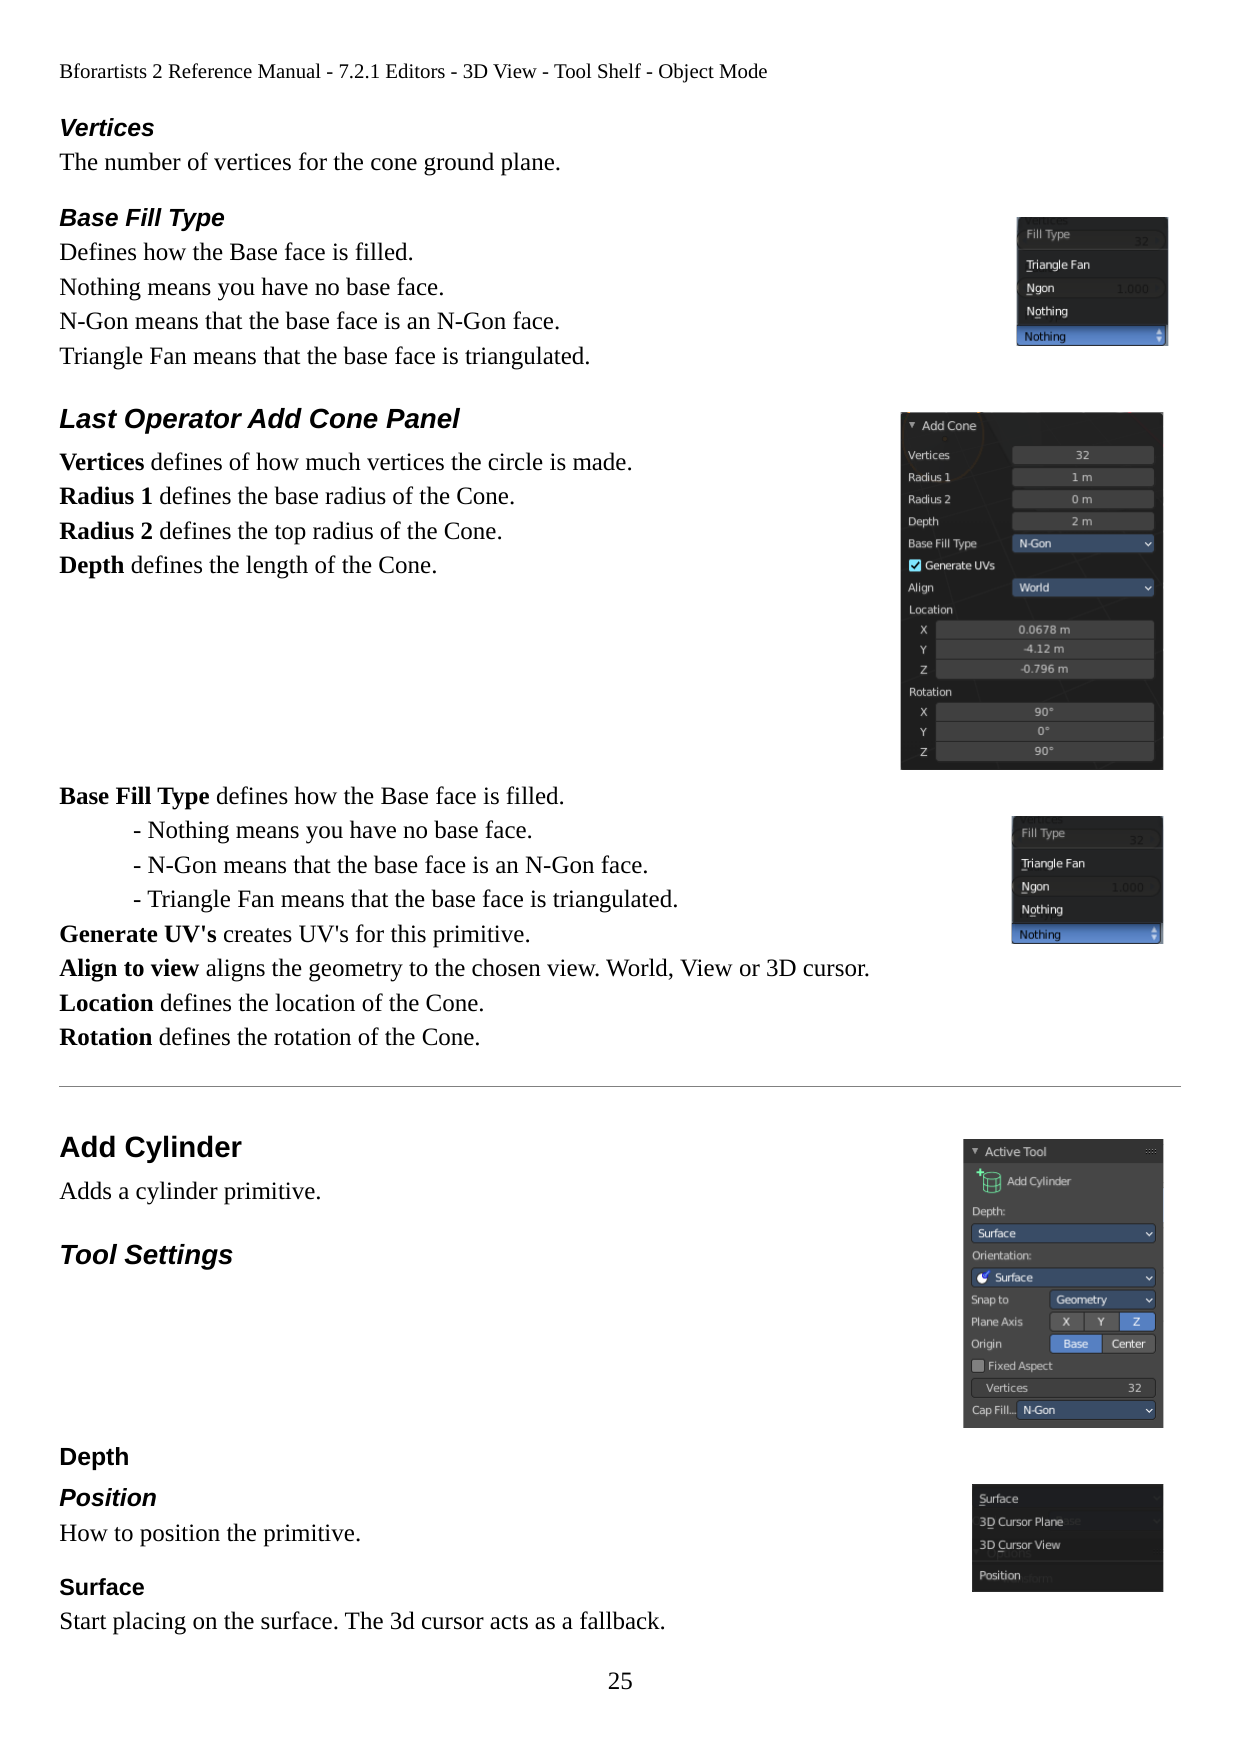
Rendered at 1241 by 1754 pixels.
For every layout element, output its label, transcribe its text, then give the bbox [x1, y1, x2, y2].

picture [1016, 217, 1169, 346]
subtitle Last Operator Add Cone Panel [59, 402, 1181, 434]
text How to position the primitive. [59, 1518, 972, 1547]
picture [900, 412, 1164, 770]
picture [972, 1484, 1164, 1592]
text The number of vertices for the cone ground plane. [59, 147, 1181, 176]
subtitle Tool Settings [59, 1238, 963, 1270]
subtitle Base Fill Type [59, 203, 1181, 231]
text Defines how the Base face is filled. Nothing means you have no base face. N-Gon means that the base face is an N-Gon face. Triangle Fan means that the base face is triangulated. [59, 237, 1181, 370]
picture [963, 1139, 1164, 1428]
text Base Fill Type defines how the Base face is filled. - Nothing means you have no base face. - N-Gon means that the base face is an N-Gon face. - Triangle Fan means that the base face is triangulated. Generate UV's creates UV's for this primitive. Align to view aligns the geometry to the chosen view. World, View or 3D cursor. Location defines the location of the Cone. Rotation defines the rotation of the Cone. [59, 747, 1181, 1051]
subtitle Surface [59, 1573, 1181, 1600]
text Start placing on the surface. The 3d cursor acts as a fallback. [59, 1606, 1181, 1635]
subtitle Depth [59, 1442, 1181, 1471]
text Adds a cylinder primitive. [59, 1176, 963, 1205]
subtitle Vertices [59, 113, 1181, 141]
subtitle Position [59, 1483, 1181, 1512]
subtitle Add Cylinder [59, 1130, 1181, 1164]
picture [1011, 816, 1164, 944]
text Vertices defines of how much vertices the circle is made. Radius 1 defines the base radius of the Cone. Radius 2 defines the top radius of the Cone. Depth defines the length of the Cone. [59, 447, 900, 579]
subtitle [1164, 1238, 1181, 1270]
